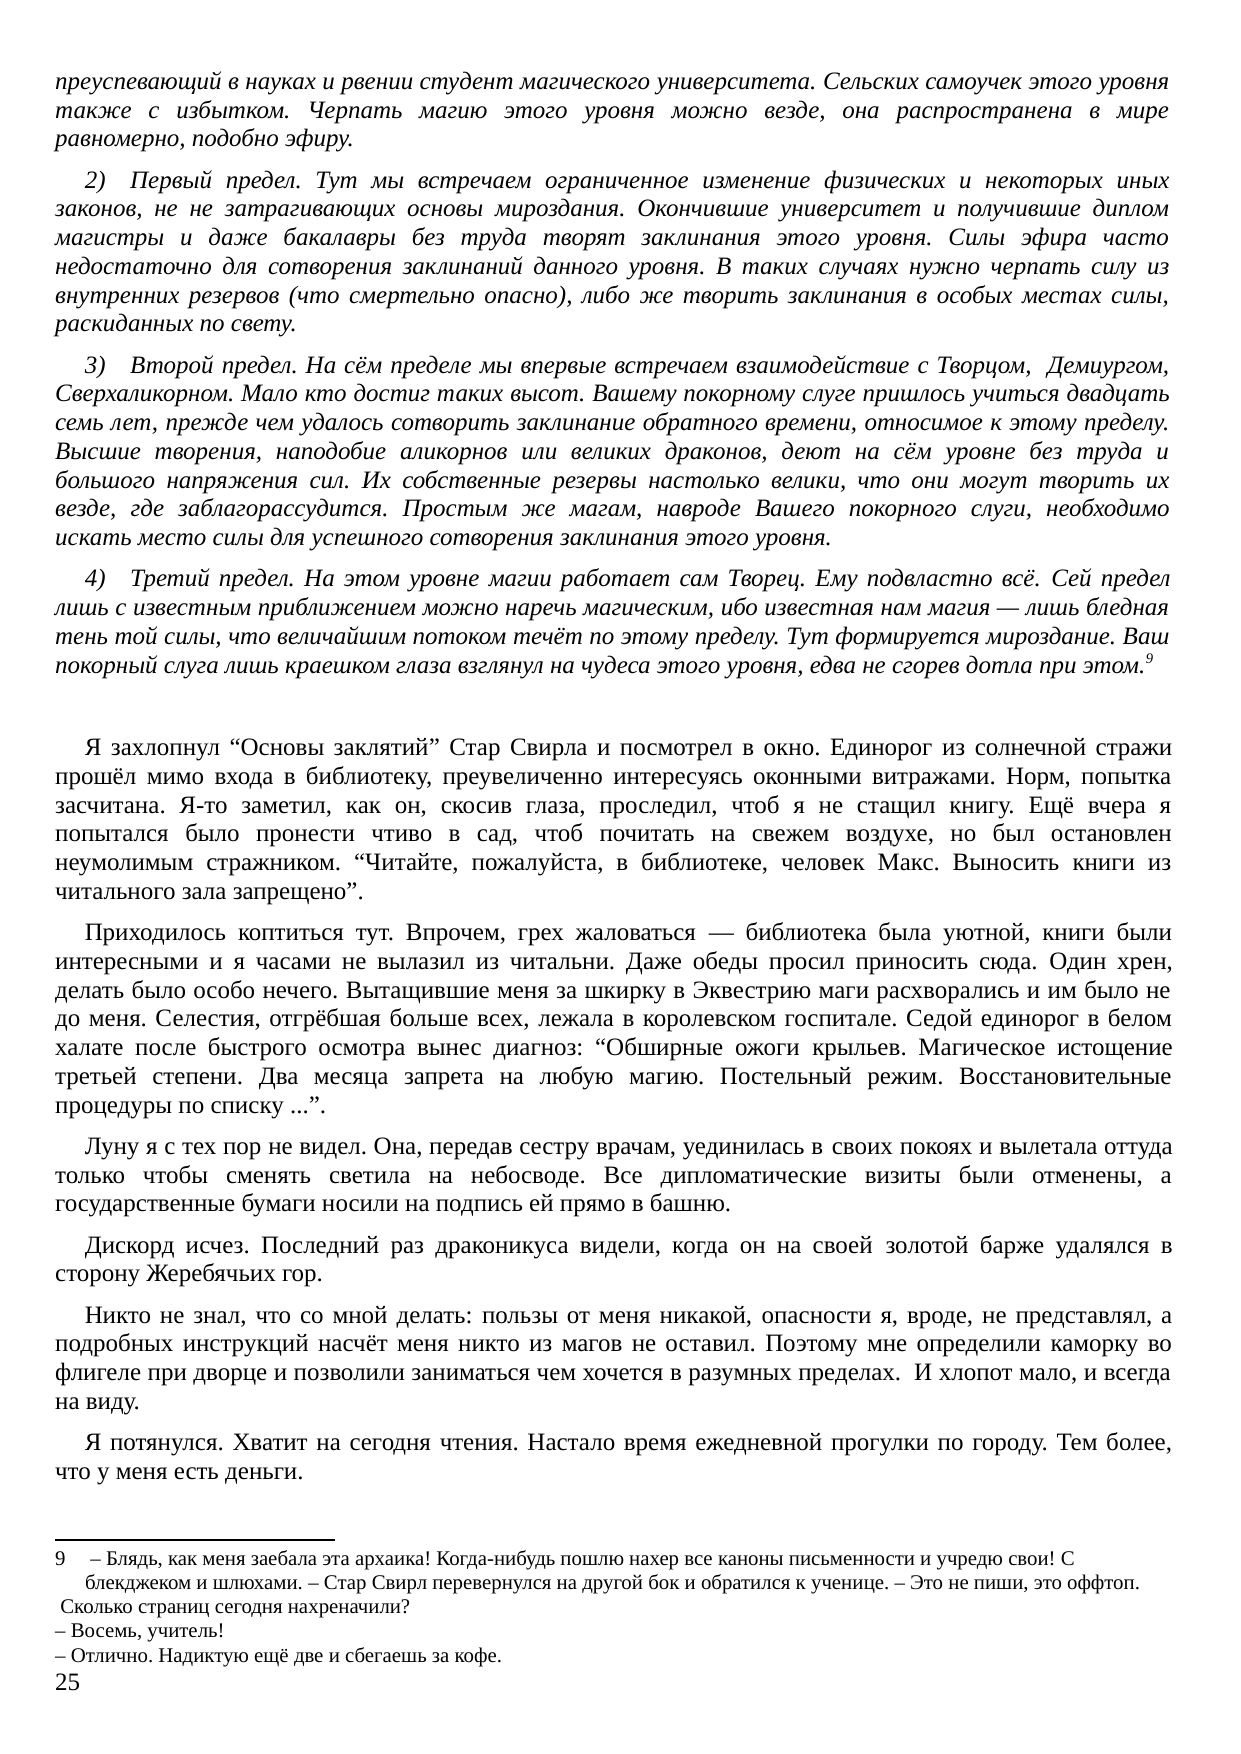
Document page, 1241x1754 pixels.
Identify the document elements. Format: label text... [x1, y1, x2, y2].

list Первый предел. Тут мы встречаем ограниченное изменение физических и некоторых иных законов, не не затрагивающих основы мироздания. Окончившие университет и получившие диплом магистры и даже бакалавры без труда творят заклинания этого уровня. Силы эфира часто недостаточно для сотворения заклинаний данного уровня. В таких случаях нужно черпать силу из внутренних резервов (что смертельно опасно), либо же творить заклинания в особых местах силы, раскиданных по свету. [55, 165, 1173, 337]
text Я потянулся. Хватит на сегодня чтения. Настало время ежедневной прогулки по городу. Тем более, что у меня есть деньги. [55, 1427, 1173, 1485]
list – Восемь, учитель! [55, 1618, 1173, 1642]
list преуспевающий в науках и рвении студент магического университета. Сельских самоучек этого уровня также с избытком. Черпать магию этого уровня можно везде, она распространена в мире равномерно, подобно эфиру. [55, 66, 1173, 152]
text Дискорд исчез. Последний раз драконикуса видели, когда он на своей золотой барже удалялся в сторону Жеребячьих гор. [55, 1230, 1173, 1287]
text Я захлопнул “Основы заклятий” Стар Свирла и посмотрел в окно. Единорог из солнечной стражи прошёл мимо входа в библиотеку, преувеличенно интересуясь оконными витражами. Норм, попытка засчитана. Я-то заметил, как он, скосив глаза, проследил, чтоб я не стащил книгу. Ещё вчера я попытался было пронести чтиво в сад, чтоб почитать на свежем воздухе, но был остановлен неумолимым стражником. “Читайте, пожалуйста, в библиотеке, человек Макс. Выносить книги из читального зала запрещено”. [55, 732, 1173, 905]
list Второй предел. На сём пределе мы впервые встречаем взаимодействие с Творцом, Демиургом, Сверхаликорном. Мало кто достиг таких высот. Вашему покорному слуге пришлось учиться двадцать семь лет, прежде чем удалось сотворить заклинание обратного времени, относимое к этому пределу. Высшие творения, наподобие аликорнов или великих драконов, деют на сём уровне без труда и большого напряжения сил. Их собственные резервы настолько велики, что они могут творить их везде, где заблагорассудится. Простым же магам, навроде Вашего покорного слуги, необходимо искать место силы для успешного сотворения заклинания этого уровня. [55, 350, 1173, 551]
list Сколько страниц сегодня нахреначили? [55, 1594, 1173, 1618]
list – Блядь, как меня заебала эта архаика! Когда-нибудь пошлю нахер все каноны письменности и учредю свои! С блекджеком и шлюхами. – Стар Свирл перевернулся на другой бок и обратился к ученице. – Это не пиши, это оффтоп. [55, 1546, 1173, 1594]
text Луну я с тех пор не видел. Она, передав сестру врачам, уединилась в своих покоях и вылетала оттуда только чтобы сменять светила на небосводе. Все дипломатические визиты были отменены, а государственные бумаги носили на подпись ей прямо в башню. [55, 1131, 1173, 1217]
text Приходилось коптиться тут. Впрочем, грех жаловаться — библиотека была уютной, книги были интересными и я часами не вылазил из читальни. Даже обеды просил приносить сюда. Один хрен, делать было особо нечего. Вытащившие меня за шкирку в Эквестрию маги расхворались и им было не до меня. Селестия, отгрёбшая больше всех, лежала в королевском госпитале. Седой единорог в белом халате после быстрого осмотра вынес диагноз: “Обширные ожоги крыльев. Магическое истощение третьей степени. Два месяца запрета на любую магию. Постельный режим. Восстановительные процедуры по списку ...”. [55, 917, 1173, 1118]
text Никто не знал, что со мной делать: пользы от меня никакой, опасности я, вроде, не представлял, а подробных инструкций насчёт меня никто из магов не оставил. Поэтому мне определили каморку во флигеле при дворце и позволили заниматься чем хочется в разумных пределах. И хлопот мало, и всегда на виду. [55, 1300, 1173, 1415]
list Третий предел. На этом уровне магии работает сам Творец. Ему подвластно всё. Сей предел лишь с известным приближением можно наречь магическим, ибо известная нам магия — лишь бледная тень той силы, что величайшим потоком течёт по этому пределу. Тут формируется мироздание. Ваш покорный слуга лишь краешком глаза взглянул на чудеса этого уровня, едва не сгорев дотла при этом. [55, 563, 1173, 678]
list – Отлично. Надиктую ещё две и сбегаешь за кофе. [55, 1642, 1173, 1667]
